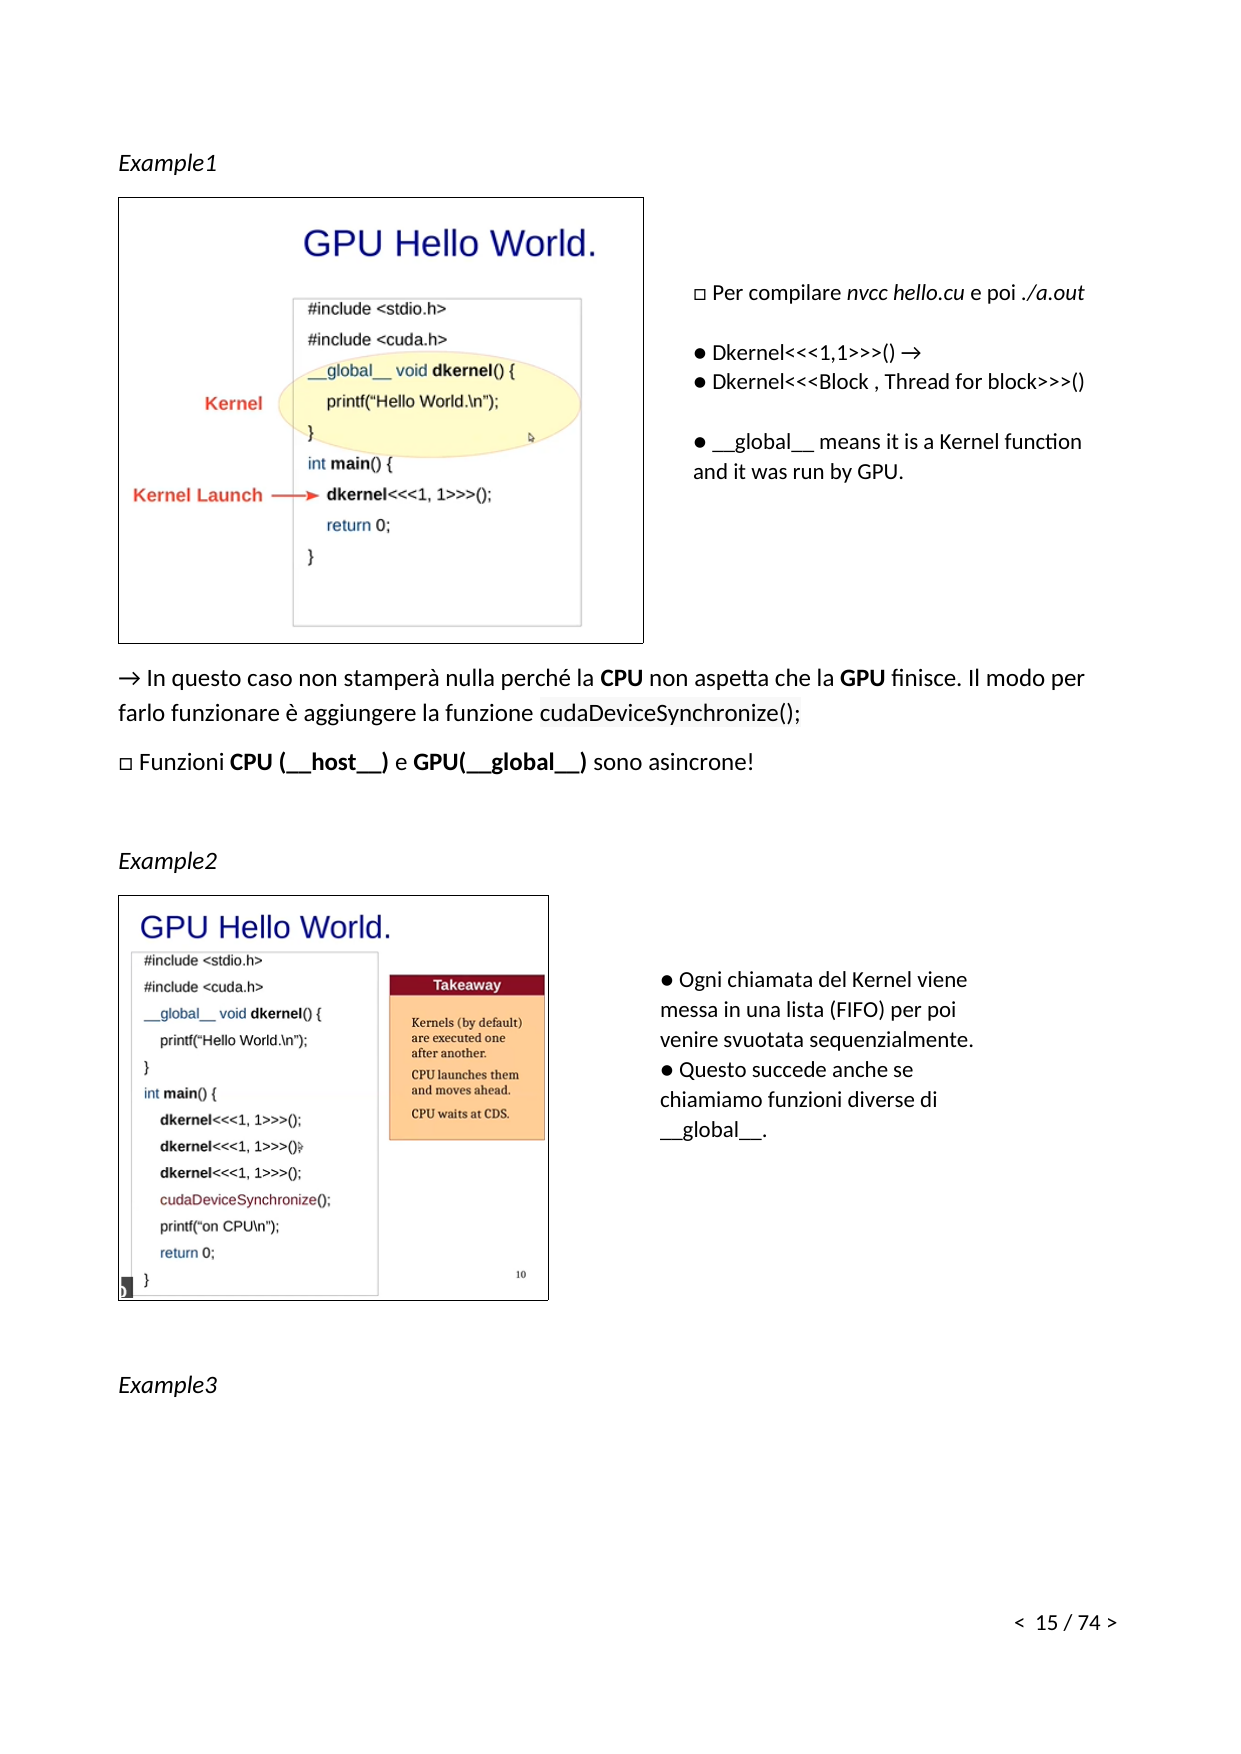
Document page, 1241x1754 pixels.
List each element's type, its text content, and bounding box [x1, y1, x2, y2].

text Example3 [118, 1369, 1122, 1399]
text → In questo caso non stamperà nulla perché la CPU non aspetta che la GPU finisce. Il modo per farlo funzionare è aggiungere la funzione cudaDeviceSynchronize(); [118, 662, 1122, 727]
text Example2 [118, 846, 1122, 876]
text □ Funzioni CPU (__host__) e GPU(__global__) sono asincrone! [118, 746, 1122, 777]
picture [121, 898, 545, 1298]
picture [121, 200, 641, 640]
text Example1 [118, 148, 1122, 178]
